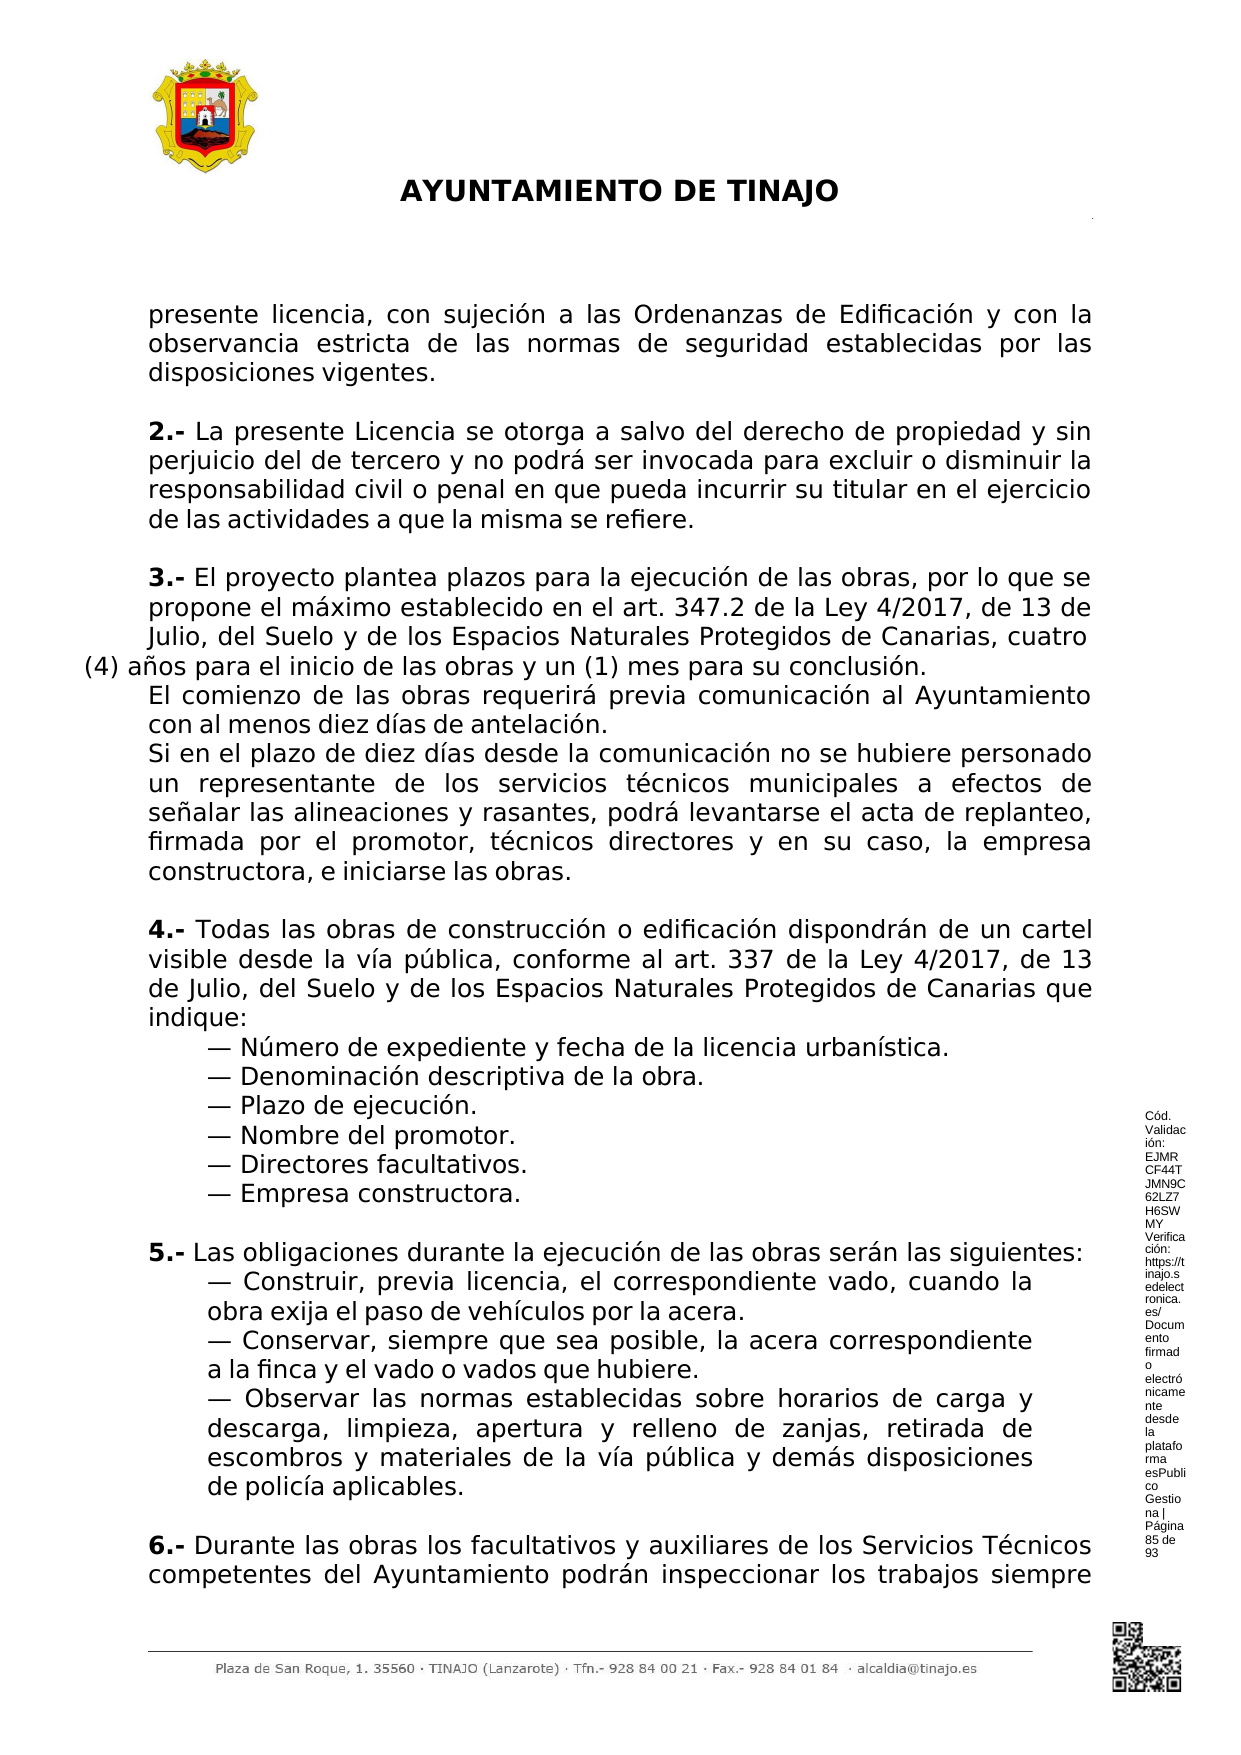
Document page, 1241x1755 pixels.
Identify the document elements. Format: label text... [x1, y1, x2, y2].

list Empresa constructora. [207, 1179, 1143, 1209]
list Cód. Validación: EJMRCF44TJMN9C62LZ7H6SWMY [1145, 1110, 1186, 1231]
text El comienzo de las obras requerirá previa comunicación al Ayuntamiento con al menos diez días de antelación. [148, 681, 1092, 739]
text 5.- Las obligaciones durante la ejecución de las obras serán las siguientes: [148, 1238, 1143, 1267]
list Construir, previa licencia, el correspondiente vado, cuando la obra exija el paso de vehículos por la acera. [207, 1267, 1033, 1326]
list Documento firmado electrónicamente desde la plataforma esPublico Gestiona | Página 85 de 93 [1145, 1318, 1186, 1560]
list Plazo de ejecución. [207, 1091, 1186, 1646]
text 2.- La presente Licencia se otorga a salvo del derecho de propiedad y sin perjuicio del de tercero y no podrá ser invocada para excluir o disminuir la responsabilidad civil o penal en que pueda incurrir su titular en el ejercicio de las actividades a que la misma se refiere. [148, 417, 1092, 534]
text 6.- Durante las obras los facultativos y auxiliares de los Servicios Técnicos competentes del Ayuntamiento podrán inspeccionar los trabajos siempre [148, 1531, 1092, 1590]
text Si en el plazo de diez días desde la comunicación no se hubiere personado un representante de los servicios técnicos municipales a efectos de señalar las alineaciones y rasantes, podrá levantarse el acta de replanteo, firmada por el promotor, técnicos directores y en su caso, la empresa constructora, e iniciarse las obras. [148, 739, 1092, 886]
list Conservar, siempre que sea posible, la acera correspondiente a la finca y el vado o vados que hubiere. [207, 1326, 1033, 1384]
list Verificación: https://tinajo.sedelectronica.es/ [1145, 1231, 1186, 1318]
list Observar las normas establecidas sobre horarios de carga y descarga, limpieza, apertura y relleno de zanjas, retirada de escombros y materiales de la vía pública y demás disposiciones de policía aplicables. [207, 1384, 1033, 1502]
text 4.- Todas las obras de construcción o edificación dispondrán de un cartel visible desde la vía pública, conforme al art. 337 de la Ley 4/2017, de 13 de Julio, del Suelo y de los Espacios Naturales Protegidos de Canarias que indique: [148, 915, 1093, 1032]
list Nombre del promotor. [207, 1121, 1143, 1150]
text presente licencia, con sujeción a las Ordenanzas de Edificación y con la observancia estricta de las normas de seguridad establecidas por las disposiciones vigentes. [148, 300, 1093, 387]
list Directores facultativos. [207, 1150, 1143, 1179]
list Denominación descriptiva de la obra. [207, 1062, 1170, 1091]
list Número de expediente y fecha de la licencia urbanística. [207, 1033, 1170, 1062]
list años para el inicio de las obras y un (1) mes para su conclusión. [84, 652, 1170, 681]
text 3.- El proyecto plantea plazos para la ejecución de las obras, por lo que se propone el máximo establecido en el art. 347.2 de la Ley 4/2017, de 13 de Julio, del Suelo y de los Espacios Naturales Protegidos de Canarias, cuatro [148, 563, 1092, 651]
